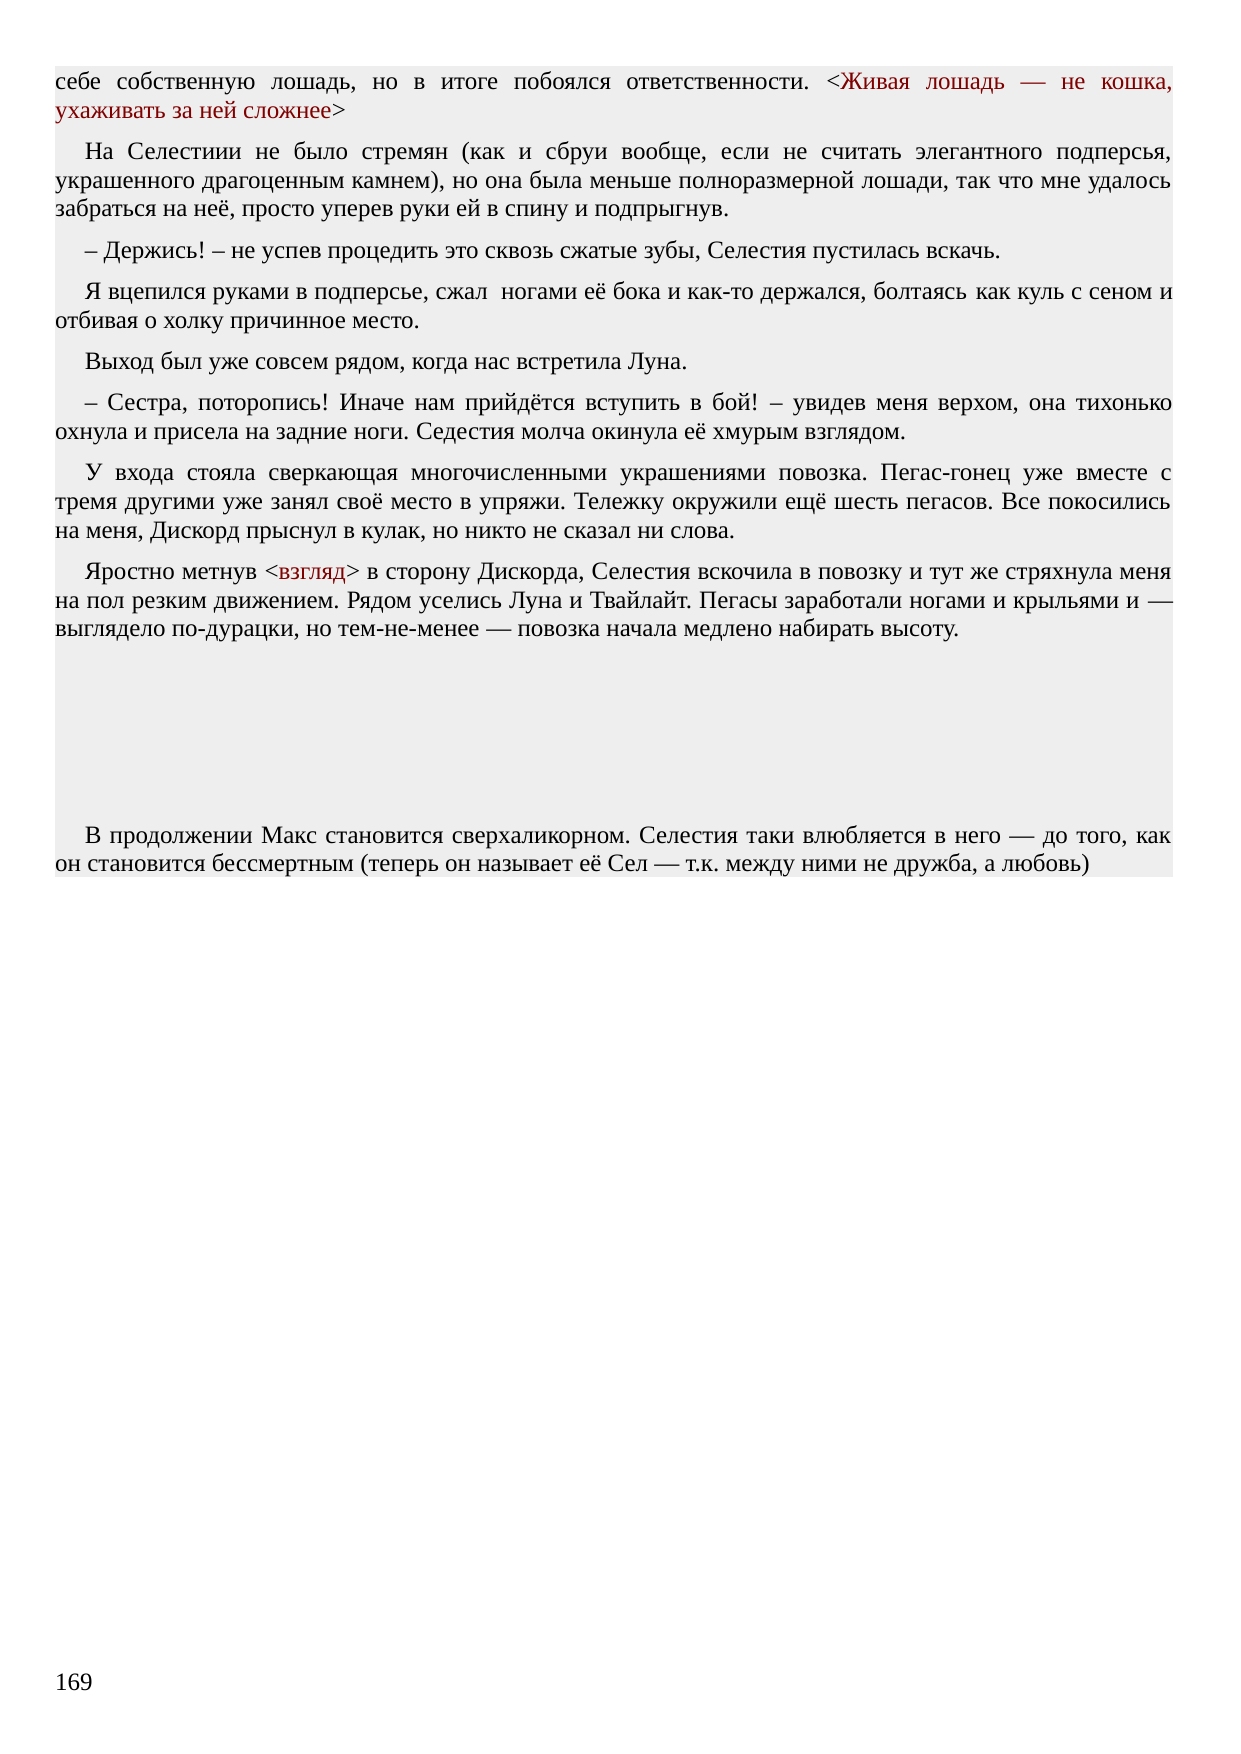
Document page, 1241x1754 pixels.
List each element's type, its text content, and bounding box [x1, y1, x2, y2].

text В продолжении Макс становится сверхаликорном. Селестия таки влюбляется в него — до того, как он становится бессмертным (теперь он называет её Сел — т.к. между ними не дружба, а любовь) [55, 820, 1173, 877]
text Я вцепился руками в подперсье, сжал ногами её бока и как-то держался, болтаясь как куль с сеном и отбивая о холку причинное место. [55, 276, 1173, 333]
text – Держись! – не успев процедить это сквозь сжатые зубы, Селестия пустилась вскачь. [55, 235, 1173, 263]
text Яростно метнув <взгляд> в сторону Дискорда, Селестия вскочила в повозку и тут же стряхнула меня на пол резким движением. Рядом уселись Луна и Твайлайт. Пегасы заработали ногами и крыльями и — выглядело по-дурацки, но тем-не-менее — повозка начала медлено набирать высоту. [55, 556, 1173, 642]
text У входа стояла сверкающая многочисленными украшениями повозка. Пегас-гонец уже вместе с тремя другими уже занял своё место в упряжи. Тележку окружили ещё шесть пегасов. Все покосились на меня, Дискорд прыснул в кулак, но никто не сказал ни слова. [55, 457, 1173, 543]
text На Селестиии не было стремян (как и сбруи вообще, если не считать элегантного подперсья, украшенного драгоценным камнем), но она была меньше полноразмерной лошади, так что мне удалось забраться на неё, просто уперев руки ей в спину и подпрыгнув. [55, 136, 1173, 222]
text себе собственную лошадь, но в итоге побоялся ответственности. <Живая лошадь — не кошка, ухаживать за ней сложнее> [55, 66, 1173, 123]
text Выход был уже совсем рядом, когда нас встретила Луна. [55, 346, 1173, 375]
text – Сестра, поторопись! Иначе нам прийдётся вступить в бой! – увидев меня верхом, она тихонько охнула и присела на задние ноги. Седестия молча окинула её хмурым взглядом. [55, 387, 1173, 445]
